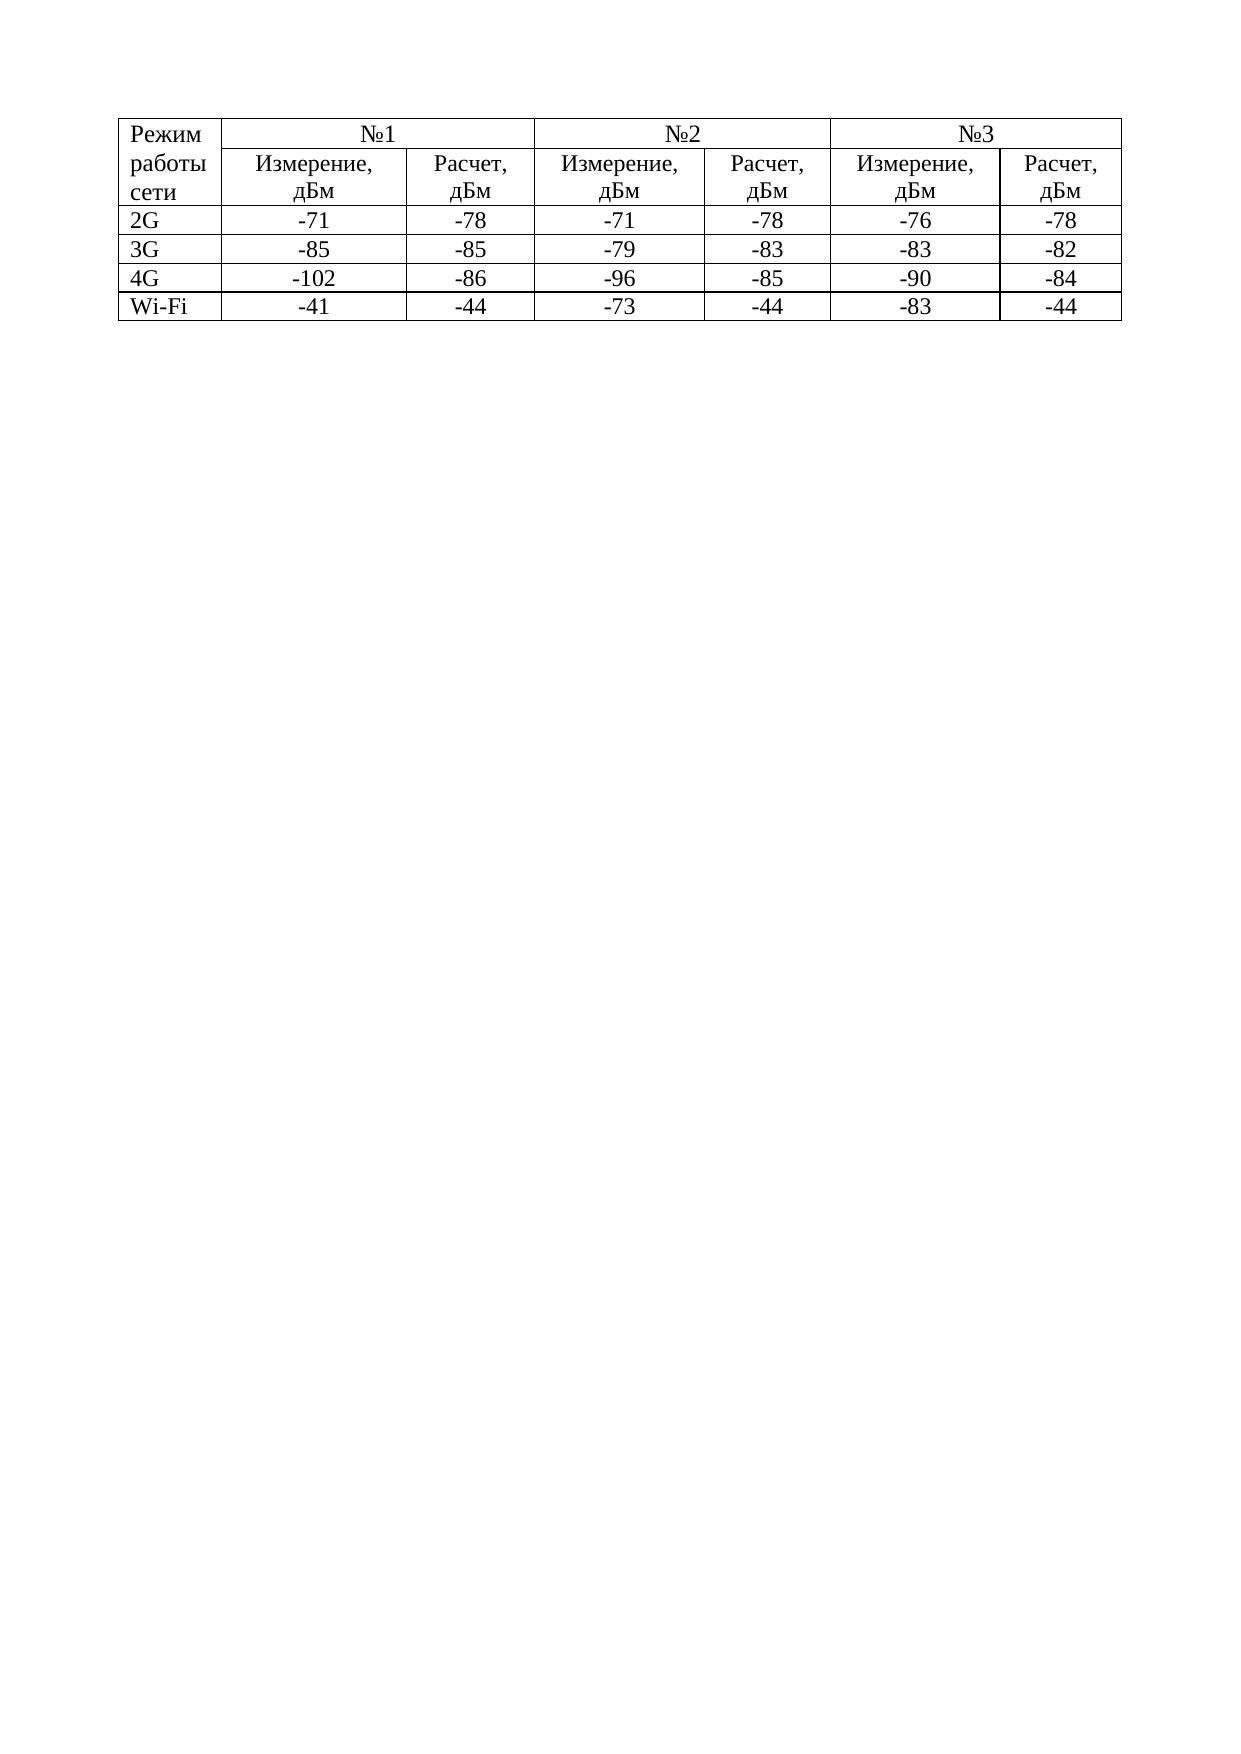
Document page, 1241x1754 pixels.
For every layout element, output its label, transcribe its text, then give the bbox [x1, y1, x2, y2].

table_cell -83 [705, 235, 830, 263]
table_cell 3G [119, 235, 221, 263]
table_cell Расчет, дБм [1001, 149, 1121, 205]
table_cell -78 [407, 206, 534, 234]
table_cell -86 [407, 264, 534, 291]
table_cell -71 [535, 206, 704, 234]
table_cell -44 [407, 293, 534, 320]
table_cell Расчет, дБм [705, 149, 830, 205]
table_cell -85 [222, 235, 406, 263]
table_cell -82 [1001, 235, 1121, 263]
table_cell Измерение, дБм [535, 149, 704, 205]
table_cell -73 [535, 293, 704, 320]
table_header №3 [831, 119, 1121, 148]
table_cell -102 [222, 264, 406, 291]
table_cell 4G [119, 264, 221, 291]
table_cell -84 [1001, 264, 1121, 291]
table_cell -78 [705, 206, 830, 234]
table_cell -44 [705, 293, 830, 320]
table_cell Измерение, дБм [831, 149, 999, 205]
table_header №2 [535, 119, 830, 148]
table_cell -90 [831, 264, 999, 291]
table_cell -76 [831, 206, 999, 234]
table_header Режим работы сети [119, 119, 221, 205]
table_cell -83 [831, 235, 999, 263]
table_cell -41 [222, 293, 406, 320]
table_cell -83 [831, 293, 999, 320]
table_cell -85 [705, 264, 830, 291]
table_cell 2G [119, 206, 221, 234]
table_cell -71 [222, 206, 406, 234]
table_cell -44 [1001, 293, 1121, 320]
table_cell -96 [535, 264, 704, 291]
table_cell -85 [407, 235, 534, 263]
table_cell -78 [1001, 206, 1121, 234]
table_cell -79 [535, 235, 704, 263]
table_header №1 [222, 119, 534, 148]
table_cell Измерение, дБм [222, 149, 406, 205]
table_cell Расчет, дБм [407, 149, 534, 205]
table_cell Wi-Fi [119, 293, 221, 320]
